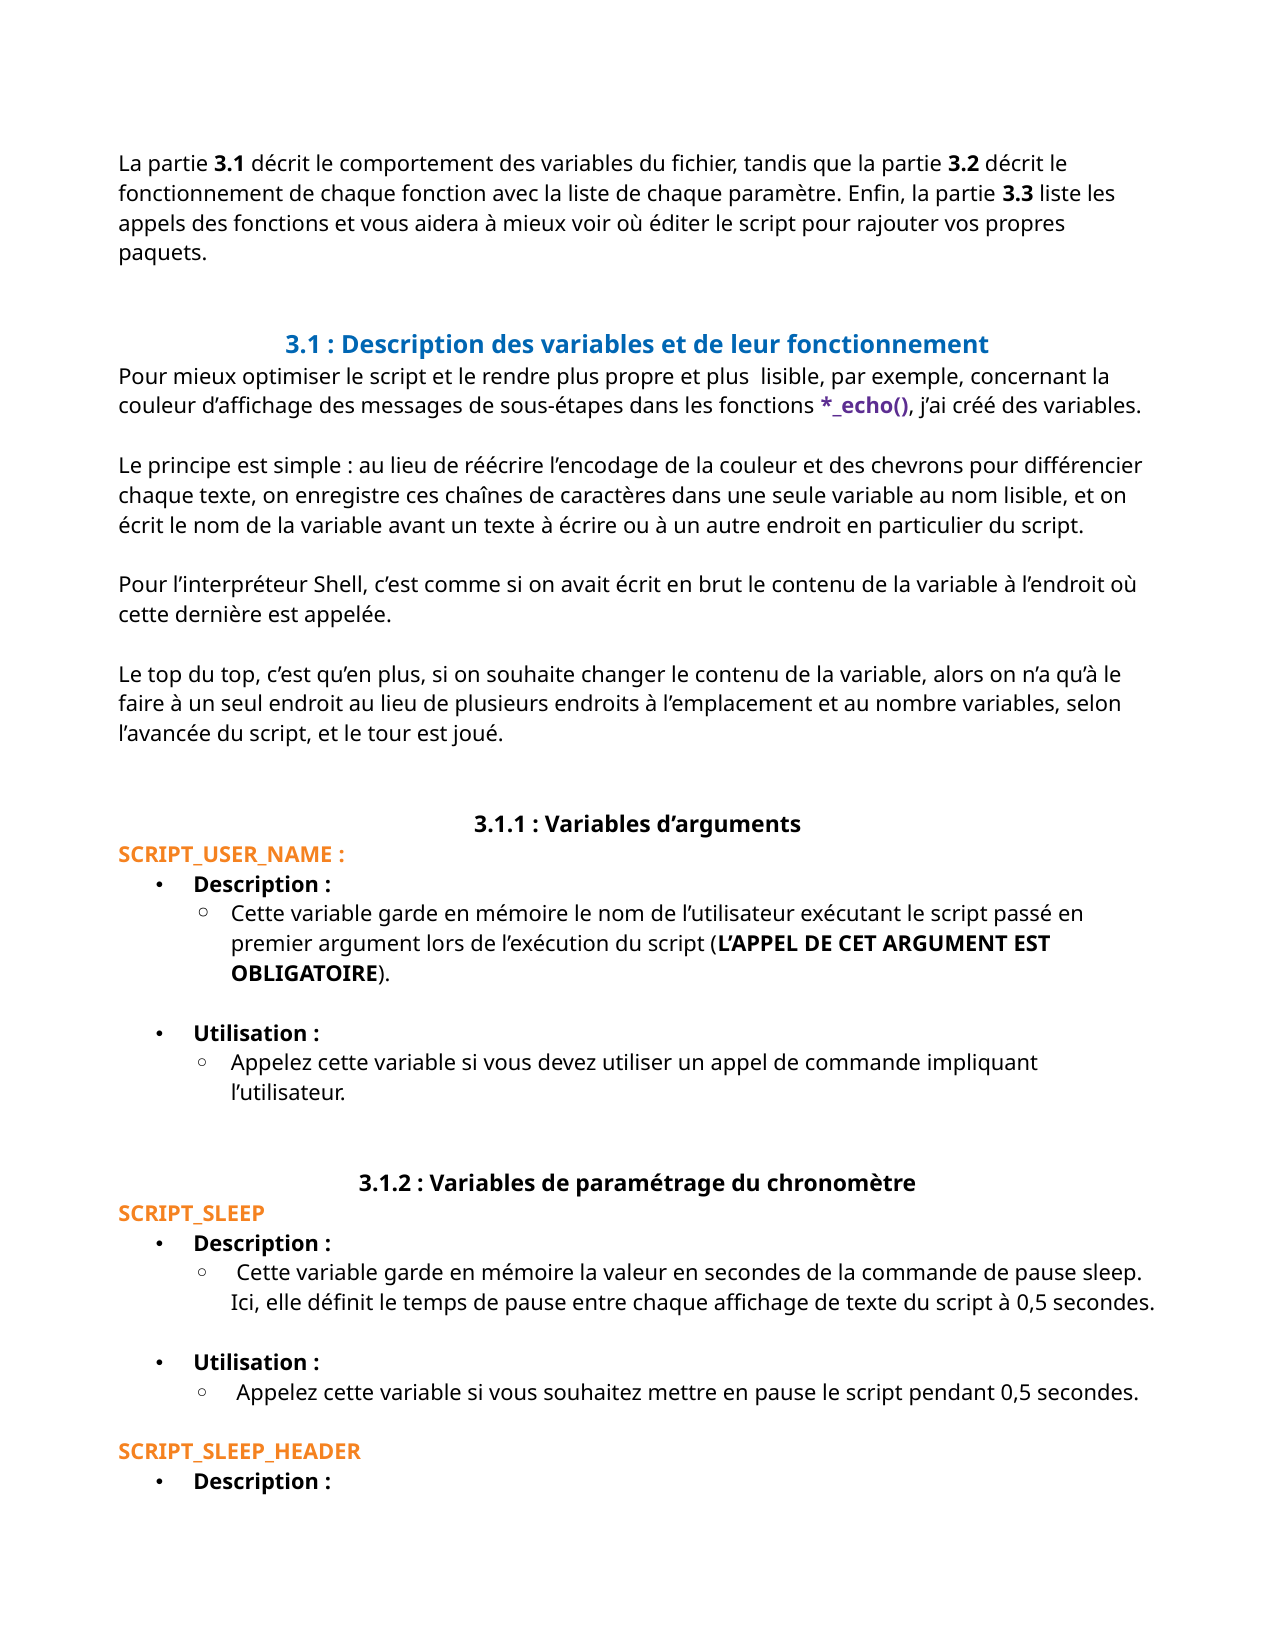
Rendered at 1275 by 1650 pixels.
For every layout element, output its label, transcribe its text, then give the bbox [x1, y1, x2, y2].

text 3.1 : Description des variables et de leur fonctionnement [118, 327, 1157, 361]
list Description : [156, 869, 1157, 898]
list Utilisation : [156, 1018, 1157, 1047]
list Cette variable garde en mémoire le nom de l’utilisateur exécutant le script passé en premier argument lors de l’exécution du script (L’APPEL DE CET ARGUMENT EST OBLIGATOIRE). [193, 898, 1157, 988]
text Pour mieux optimiser le script et le rendre plus propre et plus lisible, par exemple, concernant la couleur d’affichage des messages de sous-étapes dans les fonctions *_echo(), j’ai créé des variables. [118, 361, 1157, 420]
list Appelez cette variable si vous souhaitez mettre en pause le script pendant 0,5 secondes. [193, 1377, 1157, 1406]
list Cette variable garde en mémoire la valeur en secondes de la commande de pause sleep. Ici, elle définit le temps de pause entre chaque affichage de texte du script à 0,5 secondes. [193, 1257, 1157, 1317]
text Le top du top, c’est qu’en plus, si on souhaite changer le contenu de la variable, alors on n’a qu’à le faire à un seul endroit au lieu de plusieurs endroits à l’emplacement et au nombre variables, selon l’avancée du script, et le tour est joué. [118, 659, 1157, 748]
list Description : [156, 1466, 1157, 1496]
text Pour l’interpréteur Shell, c’est comme si on avait écrit en brut le contenu de la variable à l’endroit où cette dernière est appelée. [118, 569, 1157, 629]
text 3.1.1 : Variables d’arguments [118, 808, 1157, 839]
list Utilisation : [156, 1347, 1157, 1377]
text SCRIPT_SLEEP_HEADER [118, 1436, 1157, 1466]
text Le principe est simple : au lieu de réécrire l’encodage de la couleur et des chevrons pour différencier chaque texte, on enregistre ces chaînes de caractères dans une seule variable au nom lisible, et on écrit le nom de la variable avant un texte à écrire ou à un autre endroit en particulier du script. [118, 450, 1157, 539]
list Appelez cette variable si vous devez utiliser un appel de commande impliquant l’utilisateur. [193, 1047, 1157, 1107]
text SCRIPT_USER_NAME : [118, 839, 1157, 869]
text 3.1.2 : Variables de paramétrage du chronomètre [118, 1167, 1157, 1198]
text SCRIPT_SLEEP [118, 1198, 1157, 1228]
text La partie 3.1 décrit le comportement des variables du fichier, tandis que la partie 3.2 décrit le fonctionnement de chaque fonction avec la liste de chaque paramètre. Enfin, la partie 3.3 liste les appels des fonctions et vous aidera à mieux voir où éditer le script pour rajouter vos propres paquets. [118, 148, 1157, 267]
list Description : [156, 1228, 1157, 1257]
